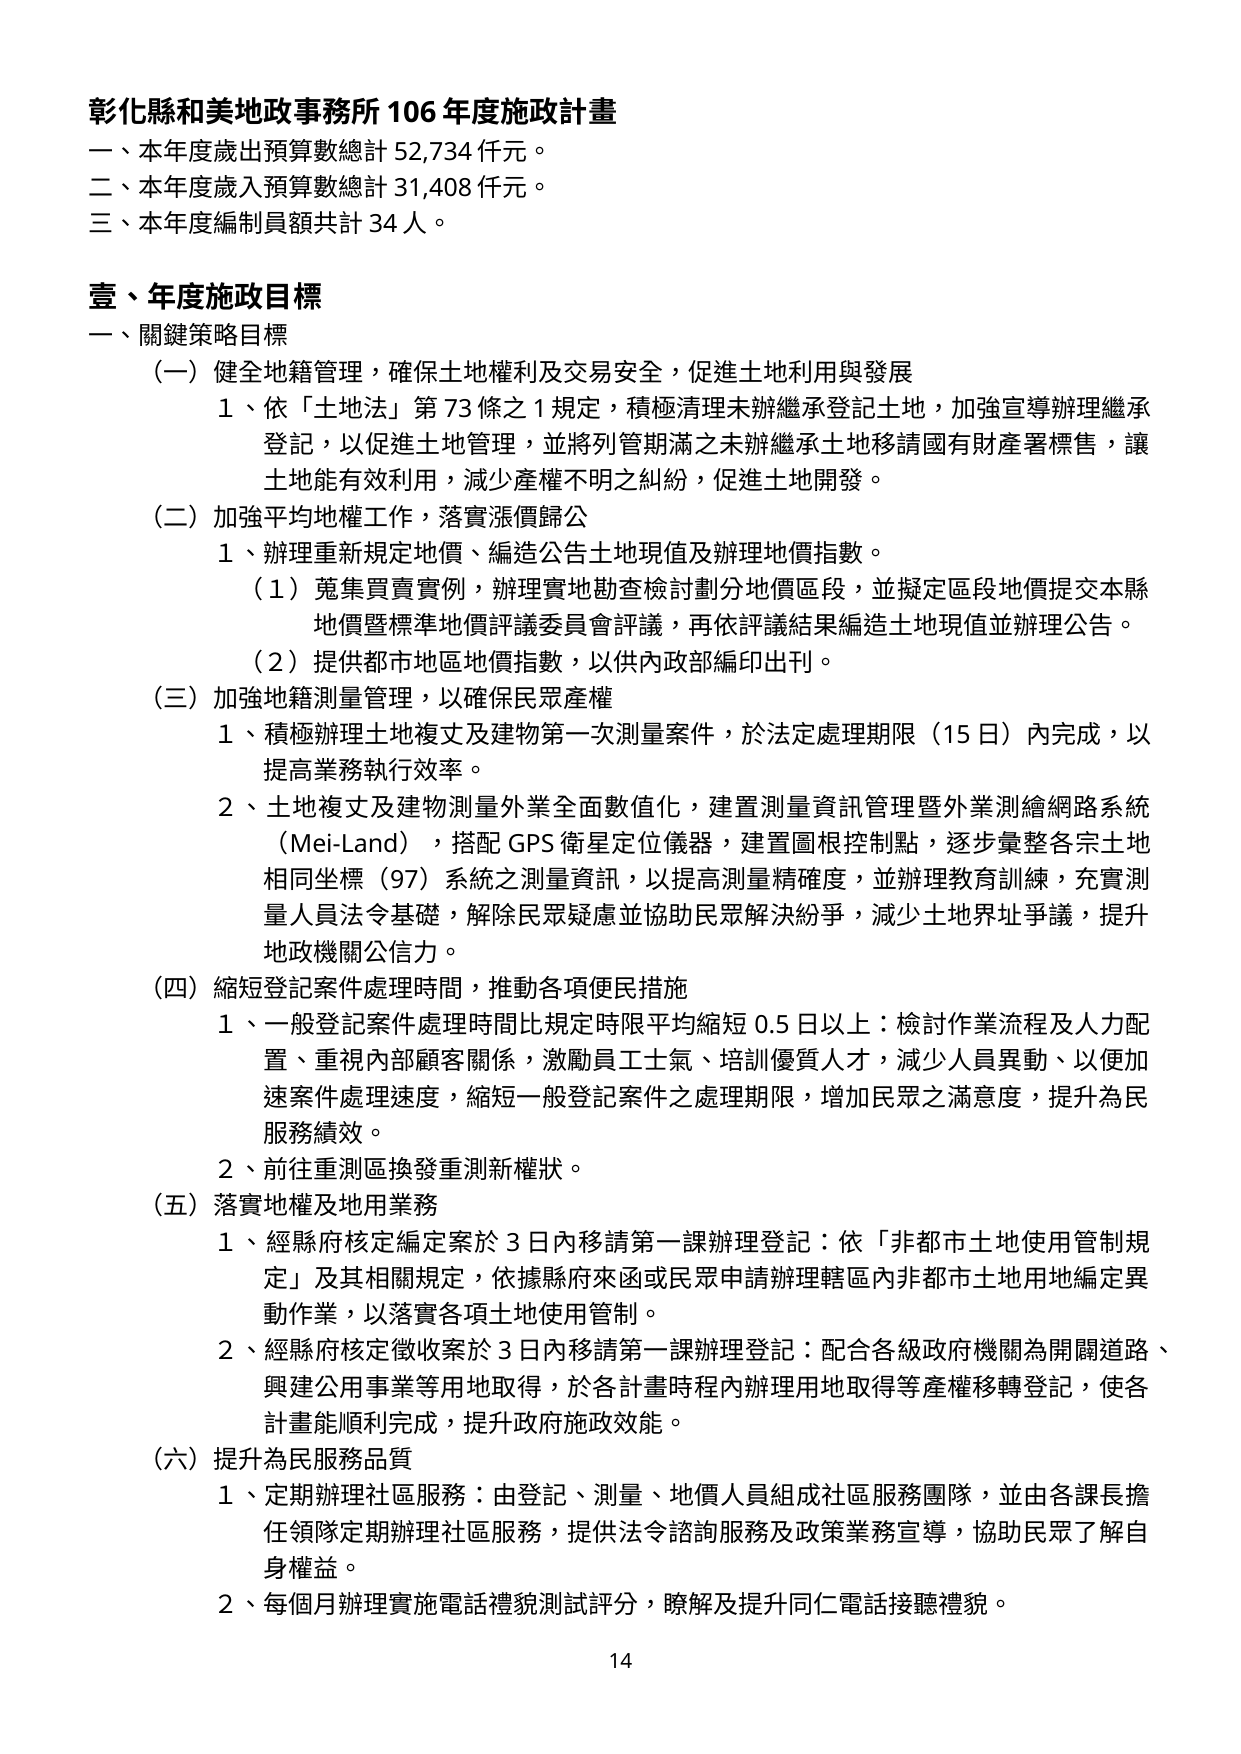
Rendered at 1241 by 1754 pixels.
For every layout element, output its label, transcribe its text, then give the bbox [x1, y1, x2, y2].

text （１）蒐集買賣實例，辦理實地勘查檢討劃分地價區段，並擬定區段地價提交本縣地價暨標準地價評議委員會評議，再依評議結果編造土地現值並辦理公告。 [239, 569, 1152, 642]
text １、依「土地法」第73條之1規定，積極清理未辦繼承登記土地，加強宣導辦理繼承登記，以促進土地管理，並將列管期滿之未辦繼承土地移請國有財產署標售，讓土地能有效利用，減少產權不明之糾紛，促進土地開發。 [214, 388, 1152, 497]
text 一、本年度歲出預算數總計52,734仟元。 [89, 131, 1152, 167]
text （２）提供都市地區地價指數，以供內政部編印出刊。 [239, 642, 1152, 678]
text １、一般登記案件處理時間比規定時限平均縮短0.5日以上：檢討作業流程及人力配置、重視內部顧客關係，激勵員工士氣、培訓優質人才，減少人員異動、以便加速案件處理速度，縮短一般登記案件之處理期限，增加民眾之滿意度，提升為民服務績效。 [214, 1004, 1152, 1149]
text １、經縣府核定編定案於3日內移請第一課辦理登記：依「非都市土地使用管制規定」及其相關規定，依據縣府來函或民眾申請辦理轄區內非都市土地用地編定異動作業，以落實各項土地使用管制。 [214, 1222, 1152, 1331]
text 彰化縣和美地政事務所106年度施政計畫 [89, 89, 1152, 131]
text 壹、年度施政目標 [89, 274, 1152, 316]
text ２、每個月辦理實施電話禮貌測試評分，瞭解及提升同仁電話接聽禮貌。 [214, 1584, 1152, 1621]
text １、積極辦理土地複丈及建物第一次測量案件，於法定處理期限（15日）內完成，以提高業務執行效率。 [214, 714, 1152, 787]
text 三、本年度編制員額共計34人。 [89, 203, 1152, 240]
text ２、土地複丈及建物測量外業全面數值化，建置測量資訊管理暨外業測繪網路系統（Mei-Land），搭配GPS衛星定位儀器，建置圖根控制點，逐步彙整各宗土地相同坐標（97）系統之測量資訊，以提高測量精確度，並辦理教育訓練，充實測量人員法令基礎，解除民眾疑慮並協助民眾解決紛爭，減少土地界址爭議，提升地政機關公信力。 [214, 787, 1152, 968]
text （一）健全地籍管理，確保土地權利及交易安全，促進土地利用與發展 [139, 352, 1152, 388]
text （三）加強地籍測量管理，以確保民眾產權 [139, 678, 1152, 714]
text （六）提升為民服務品質 [139, 1439, 1152, 1476]
text ２、經縣府核定徵收案於3日內移請第一課辦理登記：配合各級政府機關為開闢道路、興建公用事業等用地取得，於各計畫時程內辦理用地取得等產權移轉登記，使各計畫能順利完成，提升政府施政效能。 [214, 1331, 1152, 1439]
text ２、前往重測區換發重測新權狀。 [214, 1149, 1152, 1186]
text （二）加強平均地權工作，落實漲價歸公 [139, 497, 1152, 533]
text １、辦理重新規定地價、編造公告土地現值及辦理地價指數。 [214, 533, 1152, 569]
text 二、本年度歲入預算數總計31,408仟元。 [89, 167, 1152, 203]
text 一、關鍵策略目標 [89, 316, 1152, 352]
text １、定期辦理社區服務：由登記、測量、地價人員組成社區服務團隊，並由各課長擔任領隊定期辦理社區服務，提供法令諮詢服務及政策業務宣導，協助民眾了解自身權益。 [214, 1476, 1152, 1584]
text （五）落實地權及地用業務 [139, 1186, 1152, 1222]
text （四）縮短登記案件處理時間，推動各項便民措施 [139, 968, 1152, 1004]
